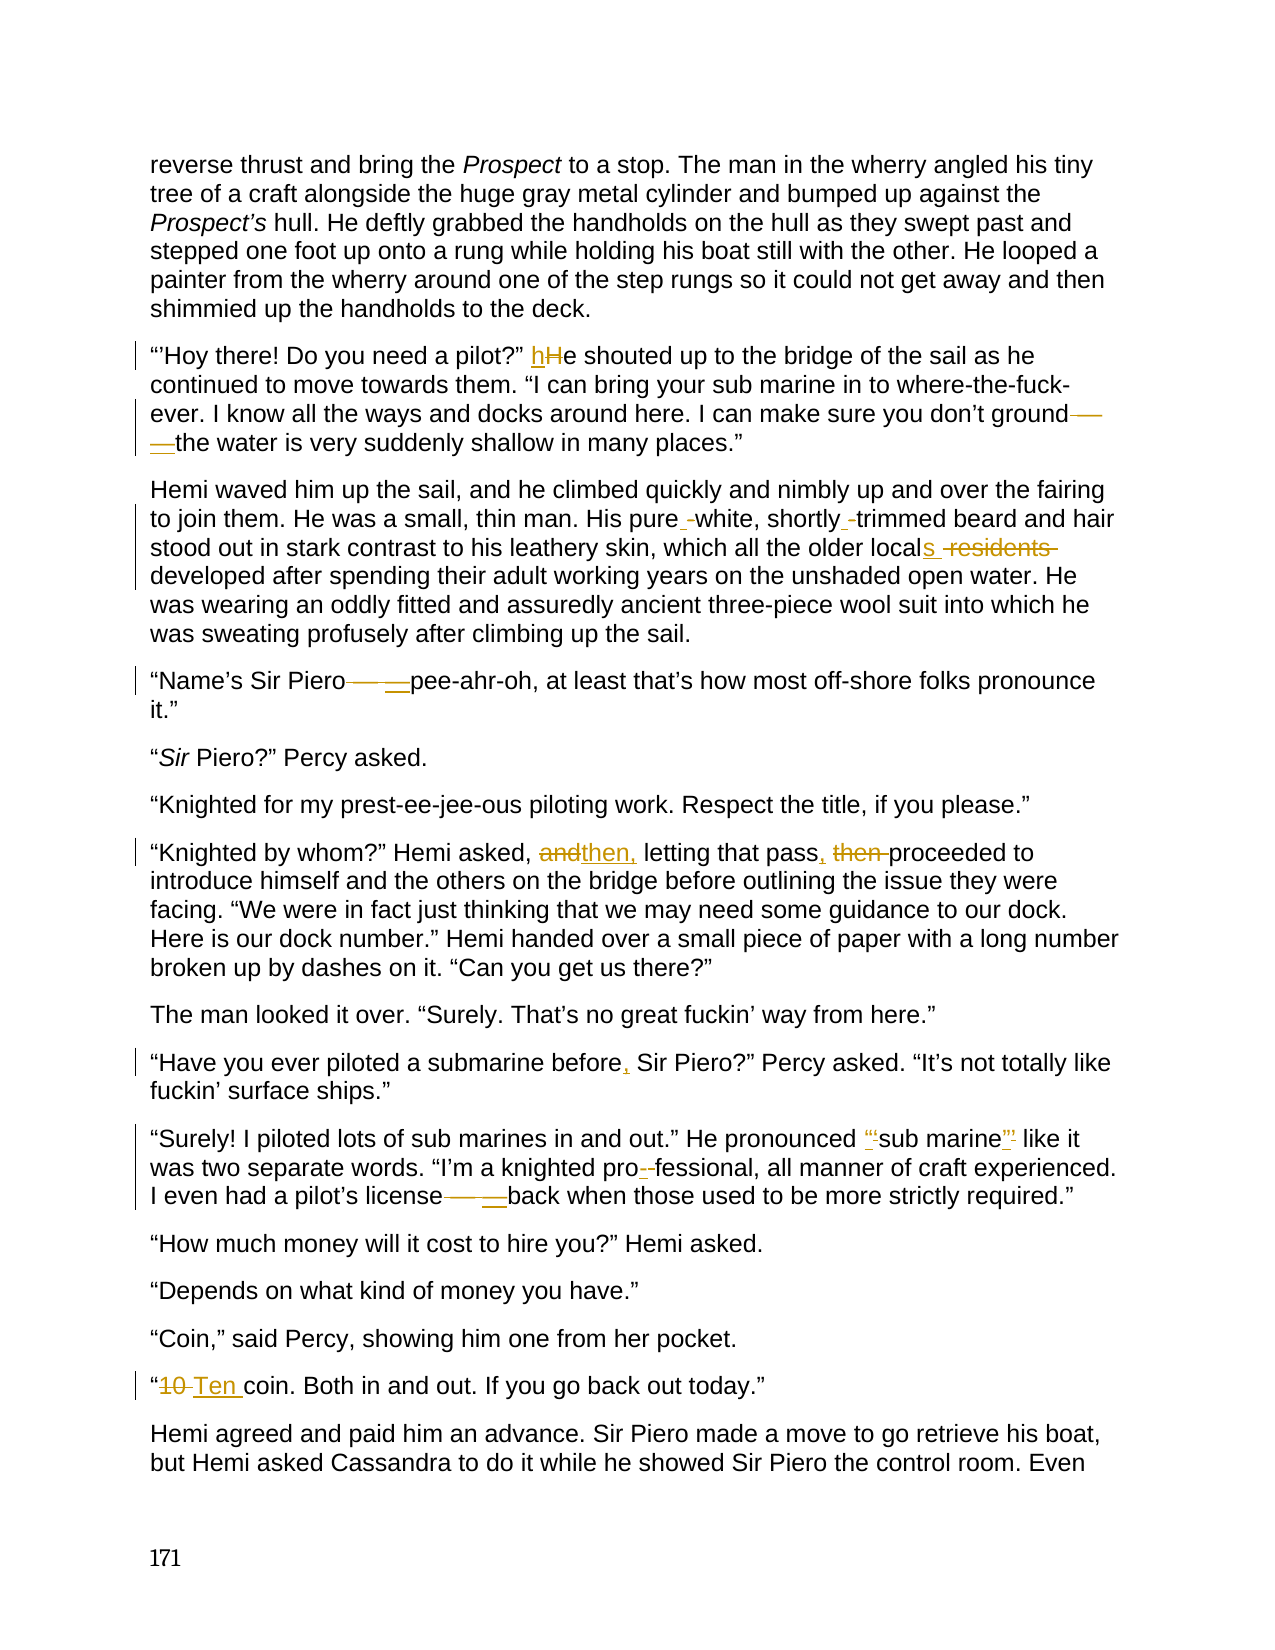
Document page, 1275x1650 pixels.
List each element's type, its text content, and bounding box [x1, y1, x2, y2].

text “Knighted for my prest-ee-jee-ous piloting work. Respect the title, if you please.” [150, 790, 1125, 819]
text Hemi agreed and paid him an advance. Sir Piero made a move to go retrieve his boat, but Hemi asked Cassandra to do it while he showed Sir Piero the control room. Even [150, 1419, 1125, 1476]
text “’Hoy there! Do you need a pilot?” he shouted up to the bridge of the sail as he continued to move towards them. “I can bring your sub marine in to where-the-fuck-ever. I know all the ways and docks around here. I can make sure you don’t ground—the water is very suddenly shallow in many places.” [150, 341, 1125, 456]
text reverse thrust and bring the Prospect to a stop. The man in the wherry angled his tiny tree of a craft alongside the huge gray metal cylinder and bumped up against the Prospect’s hull. He deftly grabbed the handholds on the hull as they swept past and stepped one foot up onto a rung while holding his boat still with the other. He looped a painter from the wherry around one of the step rungs so it could not get away and then shimmied up the handholds to the deck. [150, 150, 1125, 322]
text The man looked it over. “Surely. That’s no great fuckin’ way from here.” [150, 1000, 1125, 1029]
text “Knighted by whom?” Hemi asked, then, letting that pass, proceeded to introduce himself and the others on the bridge before outlining the issue they were facing. “We were in fact just thinking that we may need some guidance to our dock. Here is our dock number.” Hemi handed over a small piece of paper with a long number broken up by dashes on it. “Can you get us there?” [150, 837, 1125, 981]
text “Name’s Sir Piero—pee-ahr-oh, at least that’s how most off-shore folks pronounce it.” [150, 666, 1125, 724]
text “How much money will it cost to hire you?” Hemi asked. [150, 1229, 1125, 1257]
text “Sir Piero?” Percy asked. [150, 742, 1125, 771]
text “Depends on what kind of money you have.” [150, 1276, 1125, 1305]
text “Coin,” said Percy, showing him one from her pocket. [150, 1324, 1125, 1352]
text “Surely! I piloted lots of sub marines in and out.” He pronounced “sub marine” like it was two separate words. “I’m a knighted pro-fessional, all manner of craft experienced. I even had a pilot’s license—back when those used to be more strictly required.” [150, 1124, 1125, 1210]
text “Have you ever piloted a submarine before, Sir Piero?” Percy asked. “It’s not totally like fuckin’ surface ships.” [150, 1047, 1125, 1105]
text “Ten coin. Both in and out. If you go back out today.” [150, 1371, 1125, 1400]
text Hemi waved him up the sail, and he climbed quickly and nimbly up and over the fairing to join them. He was a small, thin man. His pure white, shortly trimmed beard and hair stood out in stark contrast to his leathery skin, which all the older locals developed after spending their adult working years on the unshaded open water. He was wearing an oddly fitted and assuredly ancient three-piece wool suit into which he was sweating profusely after climbing up the sail. [150, 475, 1125, 647]
